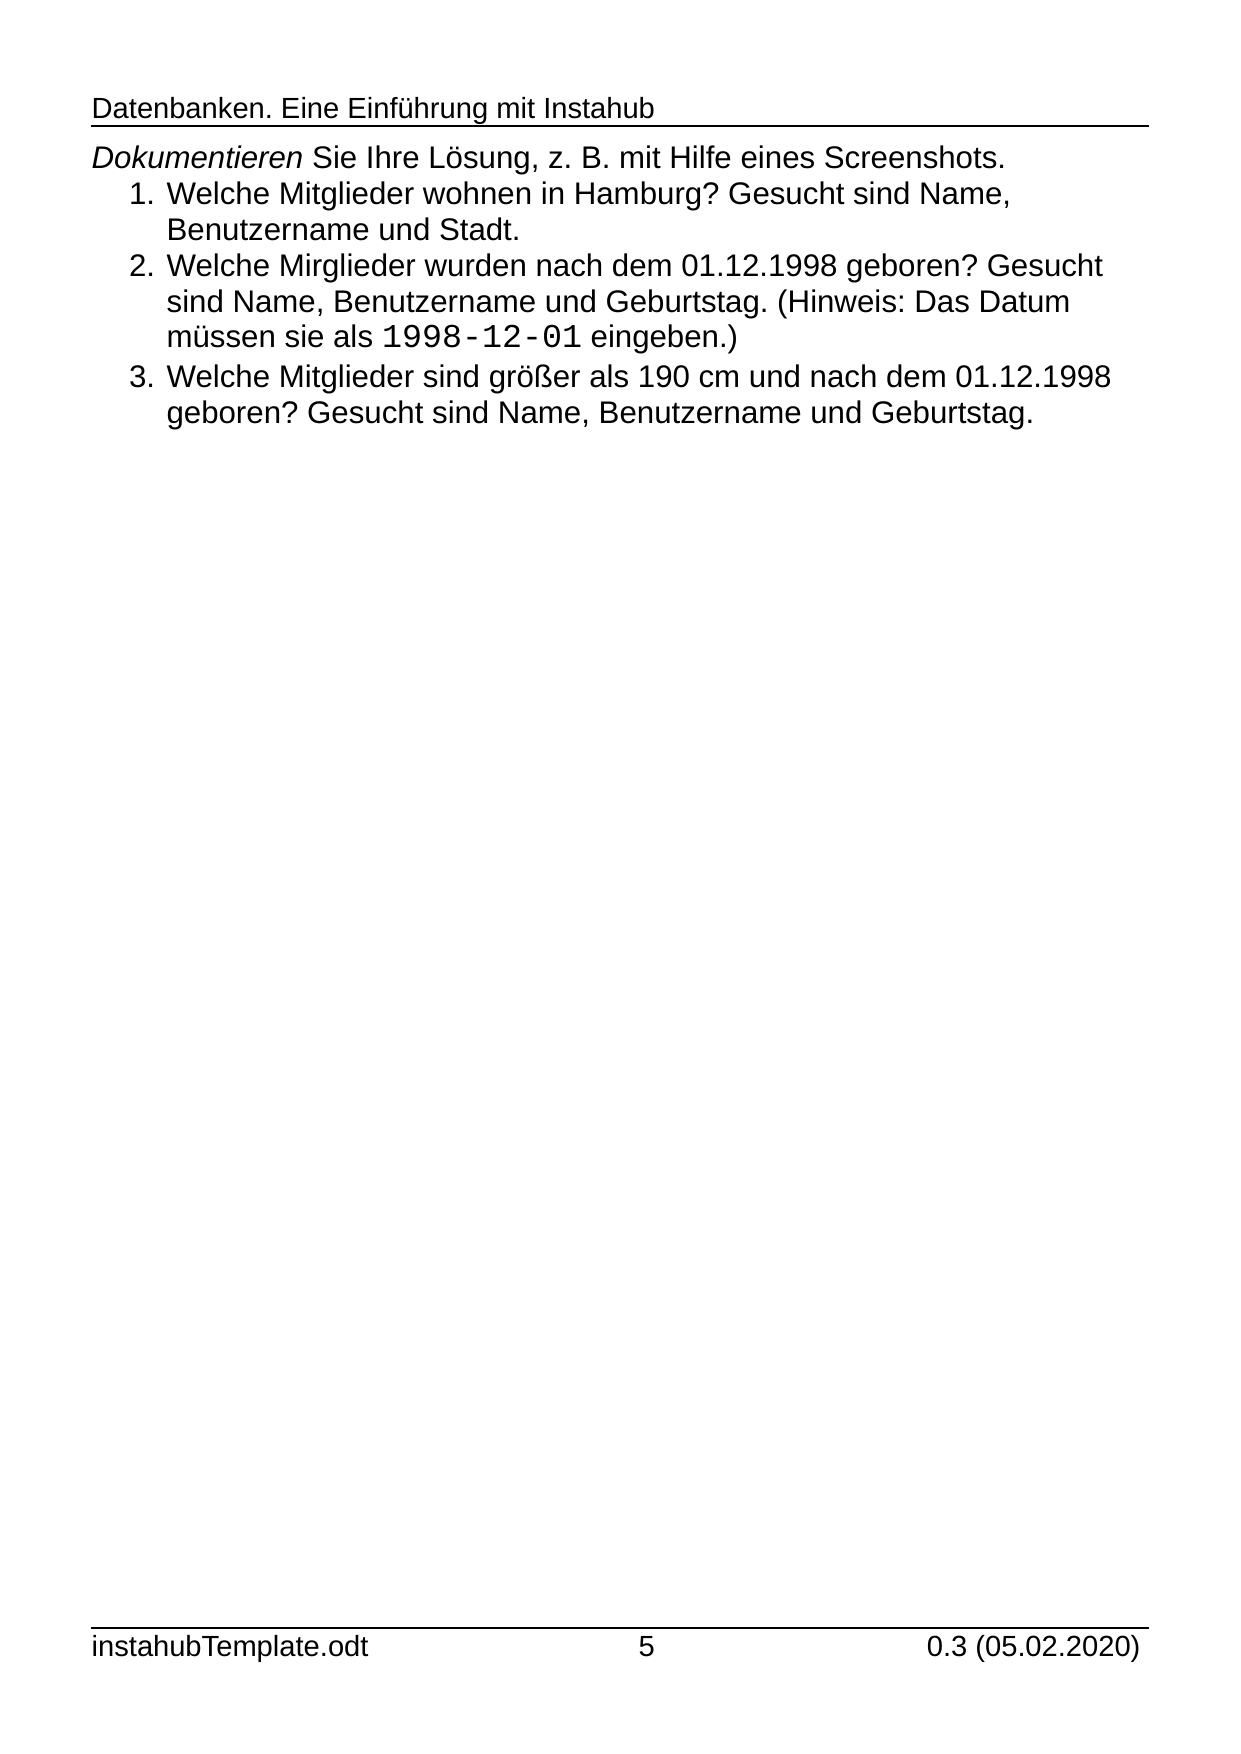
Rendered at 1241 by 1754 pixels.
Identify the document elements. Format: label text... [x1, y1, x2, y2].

text Dokumentieren Sie Ihre Lösung, z. B. mit Hilfe eines Screenshots. [91, 139, 1149, 175]
list Welche Mitglieder wohnen in Hamburg? Gesucht sind Name, Benutzername und Stadt. [129, 175, 1149, 247]
list Welche Mirglieder wurden nach dem 01.12.1998 geboren? Gesucht sind Name, Benutzername und Geburtstag. (Hinweis: Das Datum müssen sie als 1998-12-01 eingeben.) [129, 247, 1149, 358]
list Welche Mitglieder sind größer als 190 cm und nach dem 01.12.1998 geboren? Gesucht sind Name, Benutzername und Geburtstag. [129, 358, 1149, 430]
